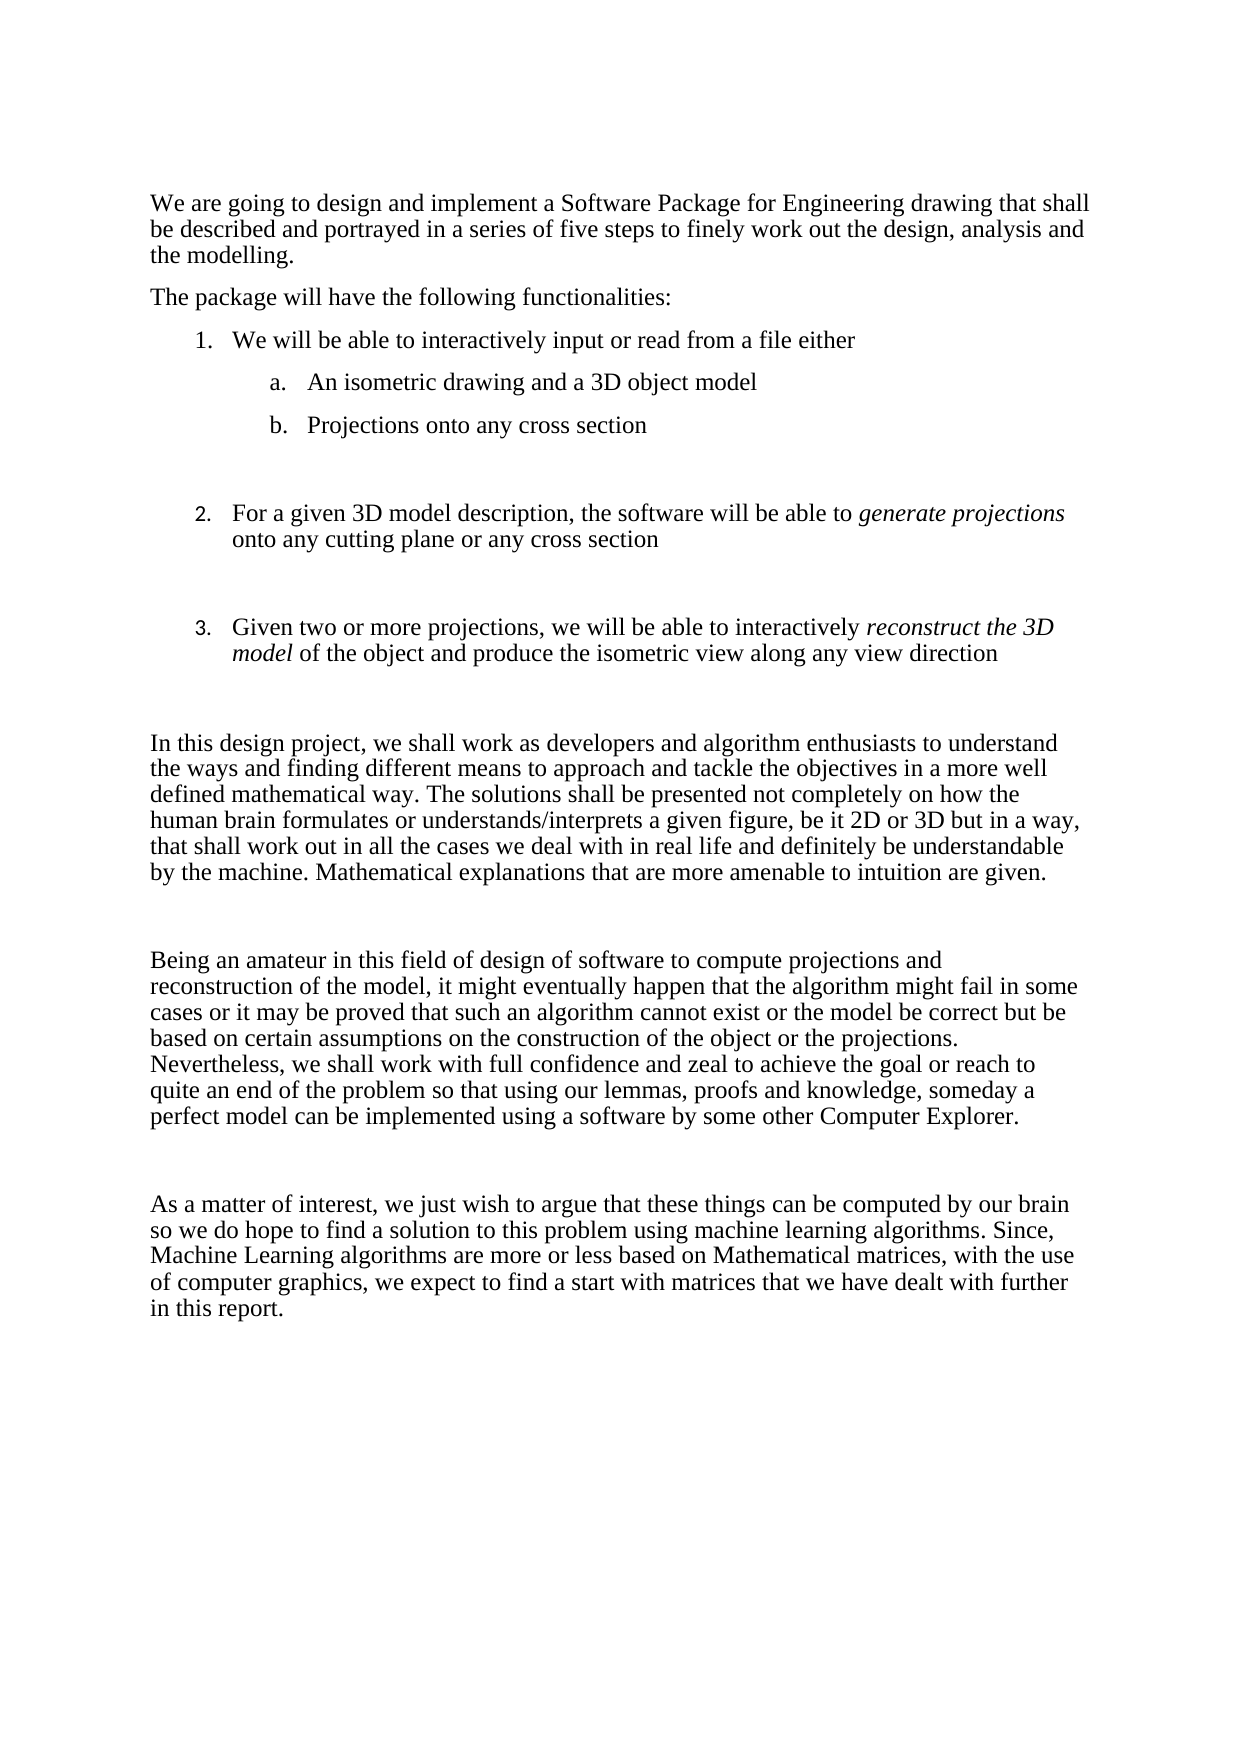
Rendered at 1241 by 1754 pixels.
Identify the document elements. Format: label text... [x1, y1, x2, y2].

text In this design project, we shall work as developers and algorithm enthusiasts to understand the ways and finding different means to approach and tackle the objectives in a more well defined mathematical way. The solutions shall be presented not completely on how the human brain formulates or understands/interprets a given figure, be it 2D or 3D but in a way, that shall work out in all the cases we deal with in real life and definitely be understandable by the machine. Mathematical explanations that are more amenable to intuition are given. [150, 731, 1090, 886]
list An isometric drawing and a 3D object model [269, 370, 1090, 396]
text Being an amateur in this field of design of software to compute projections and reconstruction of the model, it might eventually happen that the algorithm might fail in some cases or it may be proved that such an algorithm cannot exist or the model be correct but be based on certain assumptions on the construction of the object or the projections. Nevertheless, we shall work with full confidence and zeal to achieve the goal or reach to quite an end of the problem so that using our lemmas, proofs and knowledge, someday a perfect model can be implemented using a software by some other Computer Explorer. [150, 948, 1090, 1129]
list Projections onto any cross section [269, 413, 1090, 438]
list We will be able to interactively input or read from a file either [194, 328, 1090, 353]
text The package will have the following functionalities: [150, 285, 1090, 311]
list Given two or more projections, we will be able to interactively reconstruct the 3D model of the object and produce the isometric view along any view direction [194, 615, 1090, 667]
text We are going to design and implement a Software Package for Engineering drawing that shall be described and portrayed in a series of five steps to finely work out the design, analysis and the modelling. [150, 191, 1090, 268]
list For a given 3D model description, the software will be able to generate projections onto any cutting plane or any cross section [194, 501, 1090, 553]
text As a matter of interest, we just wish to argue that these things can be computed by our brain so we do hope to find a solution to this problem using machine learning algorithms. Since, Machine Learning algorithms are more or less based on Mathematical matrices, with the use of computer graphics, we expect to find a start with matrices that we have dealt with further in this report. [150, 1192, 1090, 1323]
